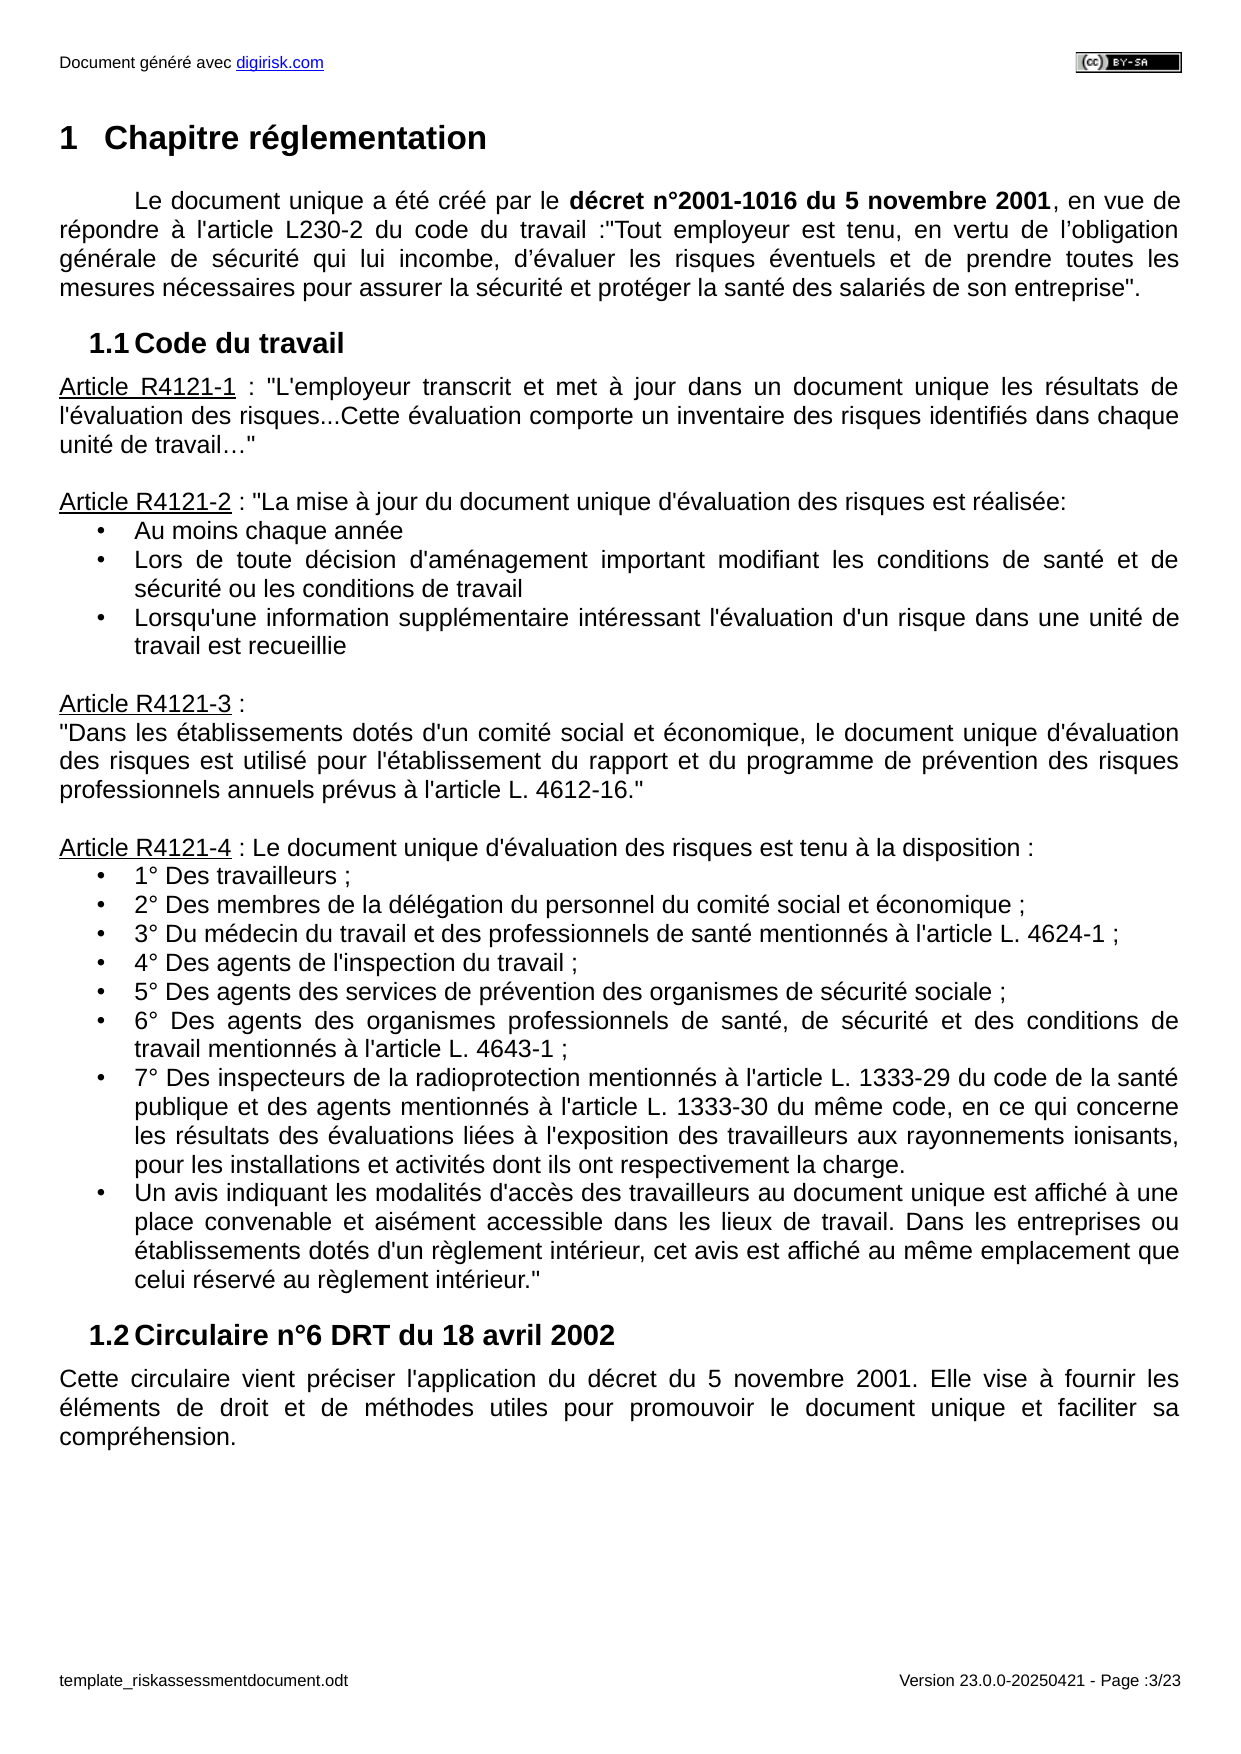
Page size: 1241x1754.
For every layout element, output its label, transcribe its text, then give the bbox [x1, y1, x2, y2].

list Lors de toute décision d'aménagement important modifiant les conditions de santé et de sécurité ou les conditions de travail [97, 545, 1181, 602]
list Article R4121-4 : Le document unique d'évaluation des risques est tenu à la disposition : [22, 833, 1181, 861]
list 7° Des inspecteurs de la radioprotection mentionnés à l'article L. 1333-29 du code de la santé publique et des agents mentionnés à l'article L. 1333-30 du même code, en ce qui concerne les résultats des évaluations liées à l'exposition des travailleurs aux rayonnements ionisants, pour les installations et activités dont ils ont respectivement la charge. [97, 1063, 1181, 1178]
text Cette circulaire vient préciser l'application du décret du 5 novembre 2001. Elle vise à fournir les éléments de droit et de méthodes utiles pour promouvoir le document unique et faciliter sa compréhension. [59, 1364, 1181, 1451]
list Article R4121-1 : "L'employeur transcrit et met à jour dans un document unique les résultats de l'évaluation des risques...Cette évaluation comporte un inventaire des risques identifiés dans chaque unité de travail…" [22, 372, 1181, 458]
text "Dans les établissements dotés d'un comité social et économique, le document unique d'évaluation des risques est utilisé pour l'établissement du rapport et du programme de prévention des risques professionnels annuels prévus à l'article L. 4612-16." [59, 718, 1181, 804]
list Un avis indiquant les modalités d'accès des travailleurs au document unique est affiché à une place convenable et aisément accessible dans les lieux de travail. Dans les entreprises ou établissements dotés d'un règlement intérieur, cet avis est affiché au même emplacement que celui réservé au règlement intérieur." [97, 1178, 1181, 1293]
list 1° Des travailleurs ; [97, 861, 1181, 890]
list 3° Du médecin du travail et des professionnels de santé mentionnés à l'article L. 4624-1 ; [97, 919, 1181, 948]
list 2° Des membres de la délégation du personnel du comité social et économique ; [97, 890, 1181, 919]
list Lorsqu'une information supplémentaire intéressant l'évaluation d'un risque dans une unité de travail est recueillie [97, 602, 1181, 660]
list Au moins chaque année [97, 516, 1181, 545]
list 4° Des agents de l'inspection du travail ; [97, 948, 1181, 977]
text Article R4121-3 : [59, 689, 1181, 718]
subtitle Code du travail [89, 326, 1181, 360]
list 5° Des agents des services de prévention des organismes de sécurité sociale ; [97, 977, 1181, 1006]
text Le document unique a été créé par le décret n°2001-1016 du 5 novembre 2001, en vue de répondre à l'article L230-2 du code du travail :"Tout employeur est tenu, en vertu de l’obligation générale de sécurité qui lui incombe, d’évaluer les risques éventuels et de prendre toutes les mesures nécessaires pour assurer la sécurité et protéger la santé des salariés de son entreprise". [59, 186, 1181, 301]
subtitle Circulaire n°6 DRT du 18 avril 2002 [89, 1318, 1181, 1352]
subtitle Chapitre réglementation [59, 118, 1181, 157]
list 6° Des agents des organismes professionnels de santé, de sécurité et des conditions de travail mentionnés à l'article L. 4643-1 ; [97, 1006, 1181, 1063]
picture [1075, 52, 1182, 73]
list Article R4121-2 : "La mise à jour du document unique d'évaluation des risques est réalisée: [59, 487, 1181, 516]
